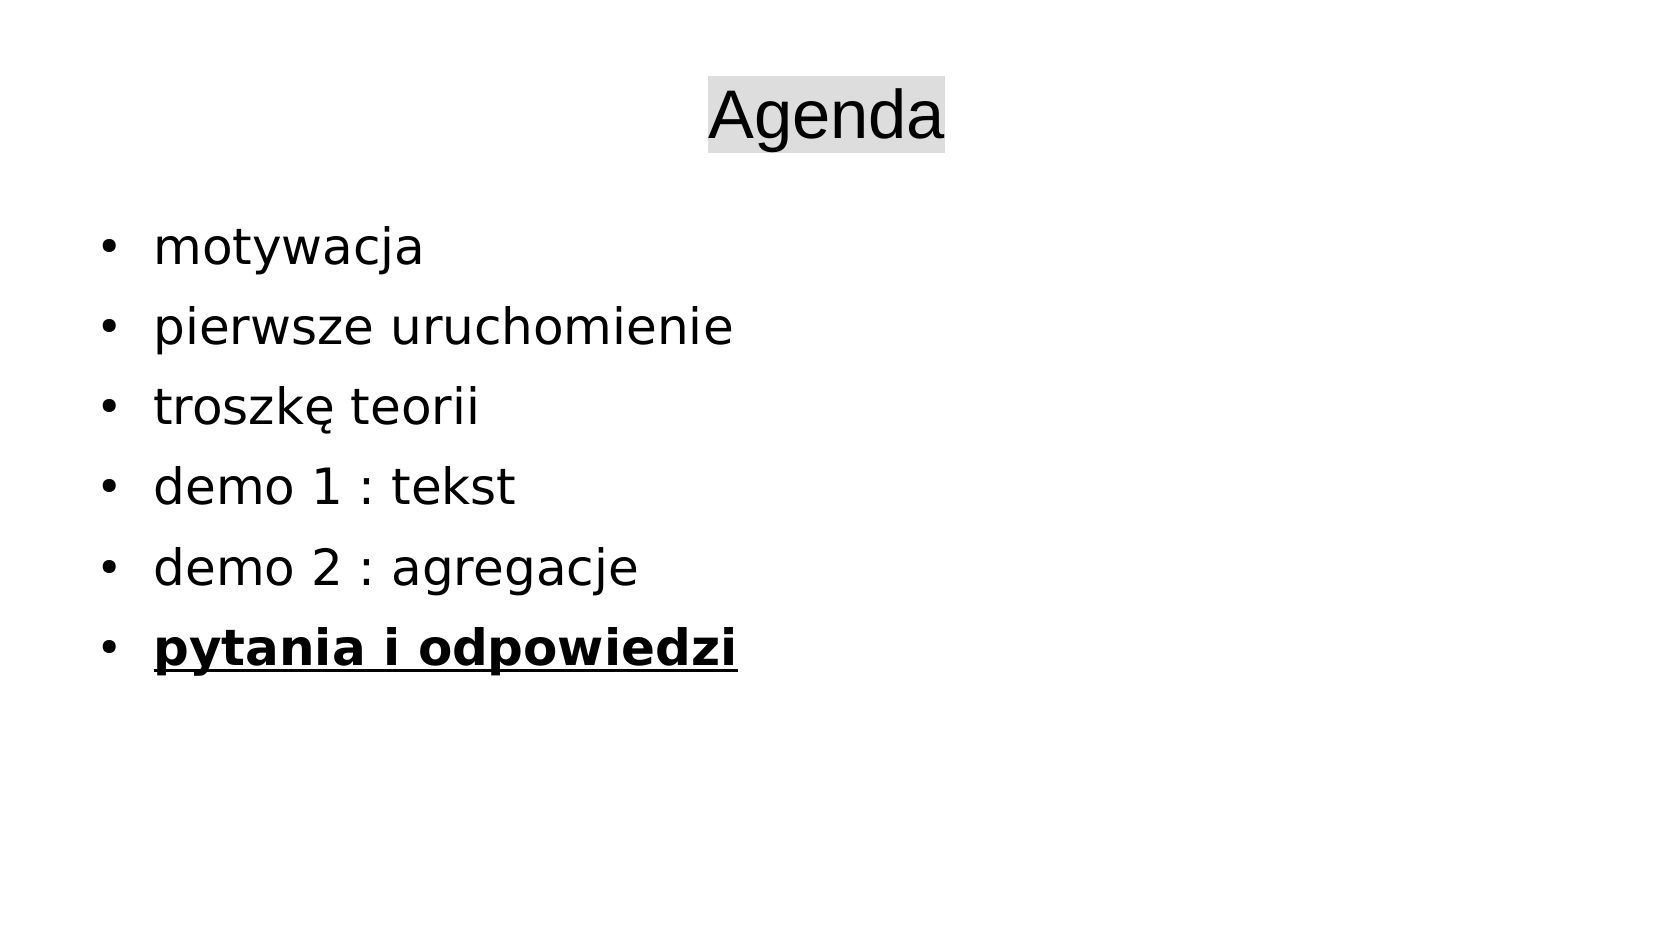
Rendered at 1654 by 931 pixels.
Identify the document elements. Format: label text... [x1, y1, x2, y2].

list motywacja pierwsze uruchomienie troszkę teorii demo 1 : tekst demo 2 : agregacje pytania i odpowiedzi [82, 217, 1571, 758]
title Agenda [82, 37, 1571, 193]
